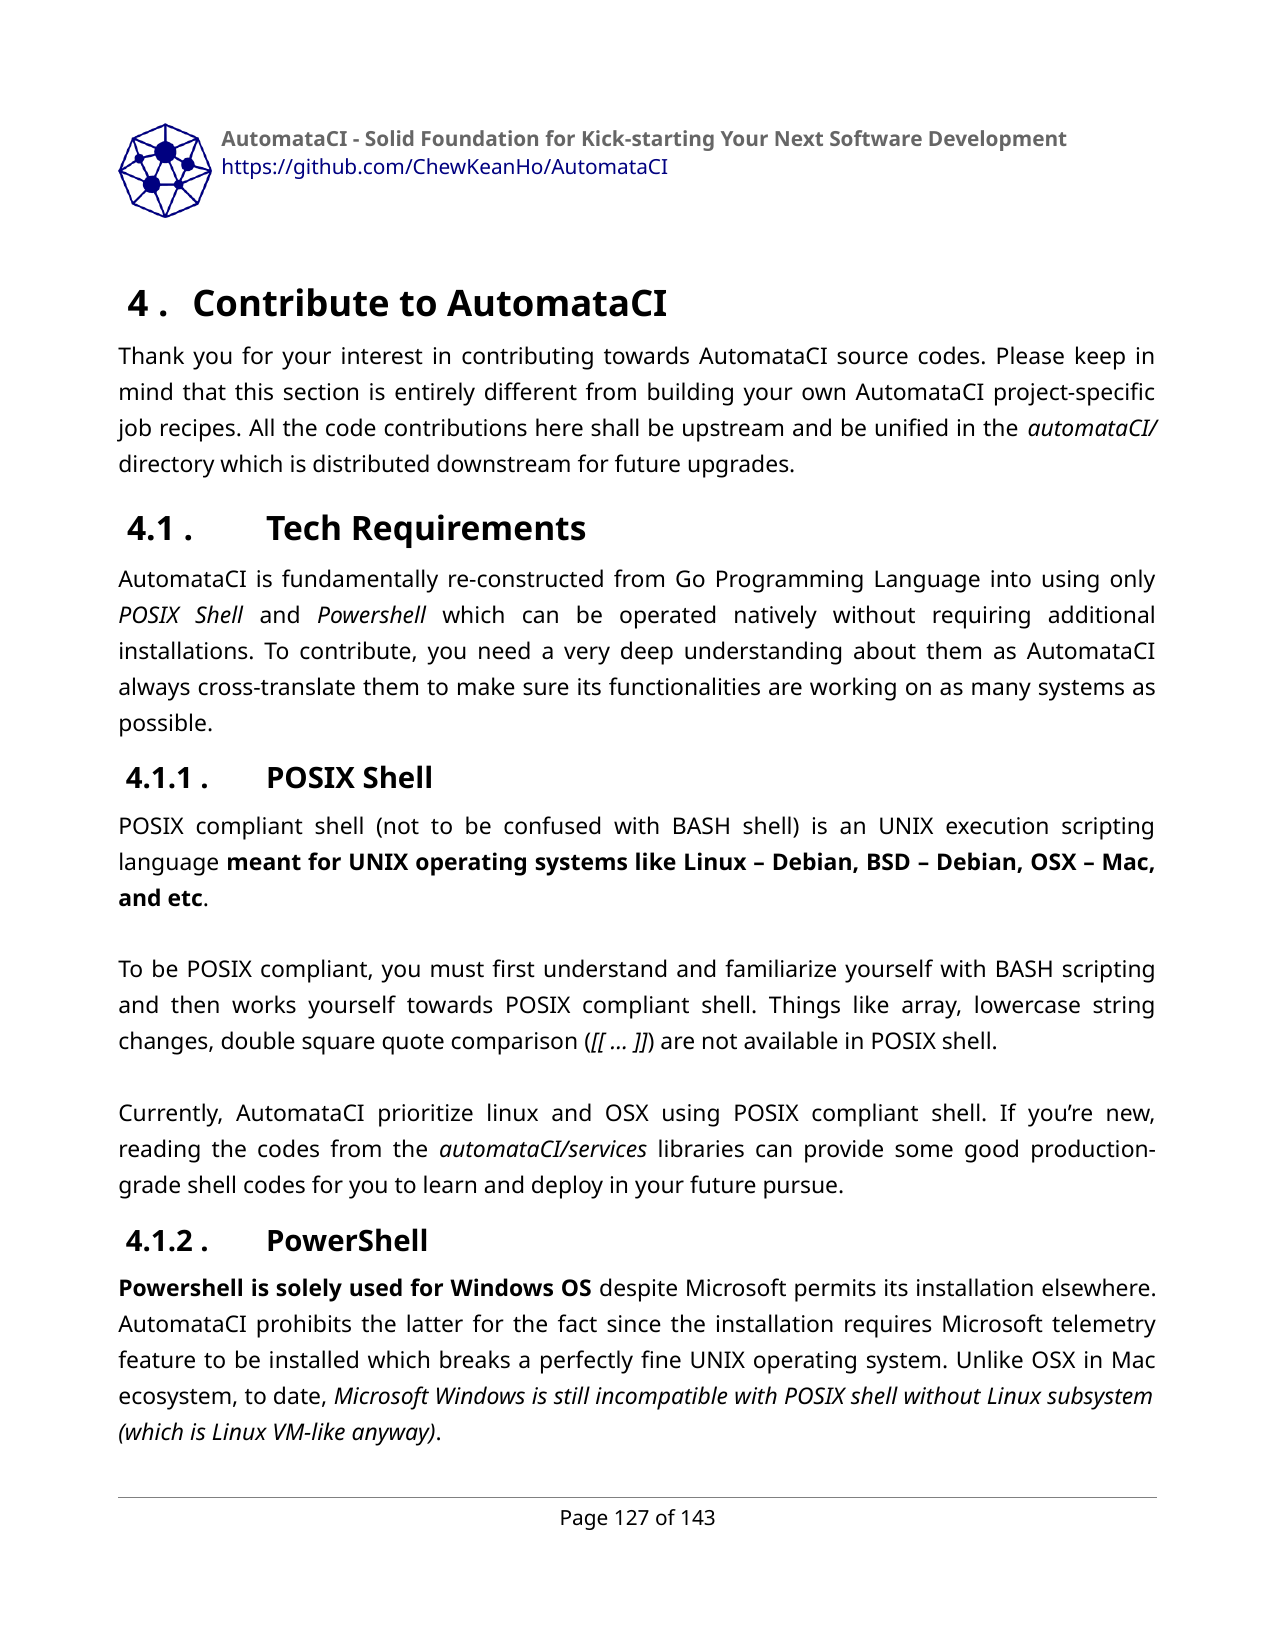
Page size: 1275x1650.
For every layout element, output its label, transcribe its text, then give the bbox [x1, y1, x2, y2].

subtitle Contribute to AutomataCI [118, 278, 1157, 327]
subtitle Tech Requirements [118, 504, 1157, 550]
subtitle PowerShell [118, 1219, 1157, 1259]
text Currently, AutomataCI prioritize linux and OSX using POSIX compliant shell. If you’re new, reading the codes from the automataCI/services libraries can provide some good production-grade shell codes for you to learn and deploy in your future pursue. [118, 1097, 1157, 1200]
subtitle POSIX Shell [118, 757, 1157, 797]
text POSIX compliant shell (not to be confused with BASH shell) is an UNIX execution scripting language meant for UNIX operating systems like Linux – Debian, BSD – Debian, OSX – Mac, and etc. [118, 809, 1157, 913]
text Thank you for your interest in contributing towards AutomataCI source codes. Please keep in mind that this section is entirely different from building your own AutomataCI project-specific job recipes. All the code contributions here shall be upstream and be unified in the automataCI/ directory which is distributed downstream for future upgrades. [118, 340, 1157, 479]
text Powershell is solely used for Windows OS despite Microsoft permits its installation elsewhere. AutomataCI prohibits the latter for the fact since the installation requires Microsoft telemetry feature to be installed which breaks a perfectly fine UNIX operating system. Unlike OSX in Mac ecosystem, to date, Microsoft Windows is still incompatible with POSIX shell without Linux subsystem (which is Linux VM-like anyway). [118, 1272, 1157, 1447]
text To be POSIX compliant, you must first understand and familiarize yourself with BASH scripting and then works yourself towards POSIX compliant shell. Things like array, lowercase string changes, double square quote comparison ([[ … ]]) are not available in POSIX shell. [118, 953, 1157, 1056]
picture [118, 123, 212, 218]
text AutomataCI is fundamentally re-constructed from Go Programming Language into using only POSIX Shell and Powershell which can be operated natively without requiring additional installations. To contribute, you need a very deep understanding about them as AutomataCI always cross-translate them to make sure its functionalities are working on as many systems as possible. [118, 563, 1157, 738]
